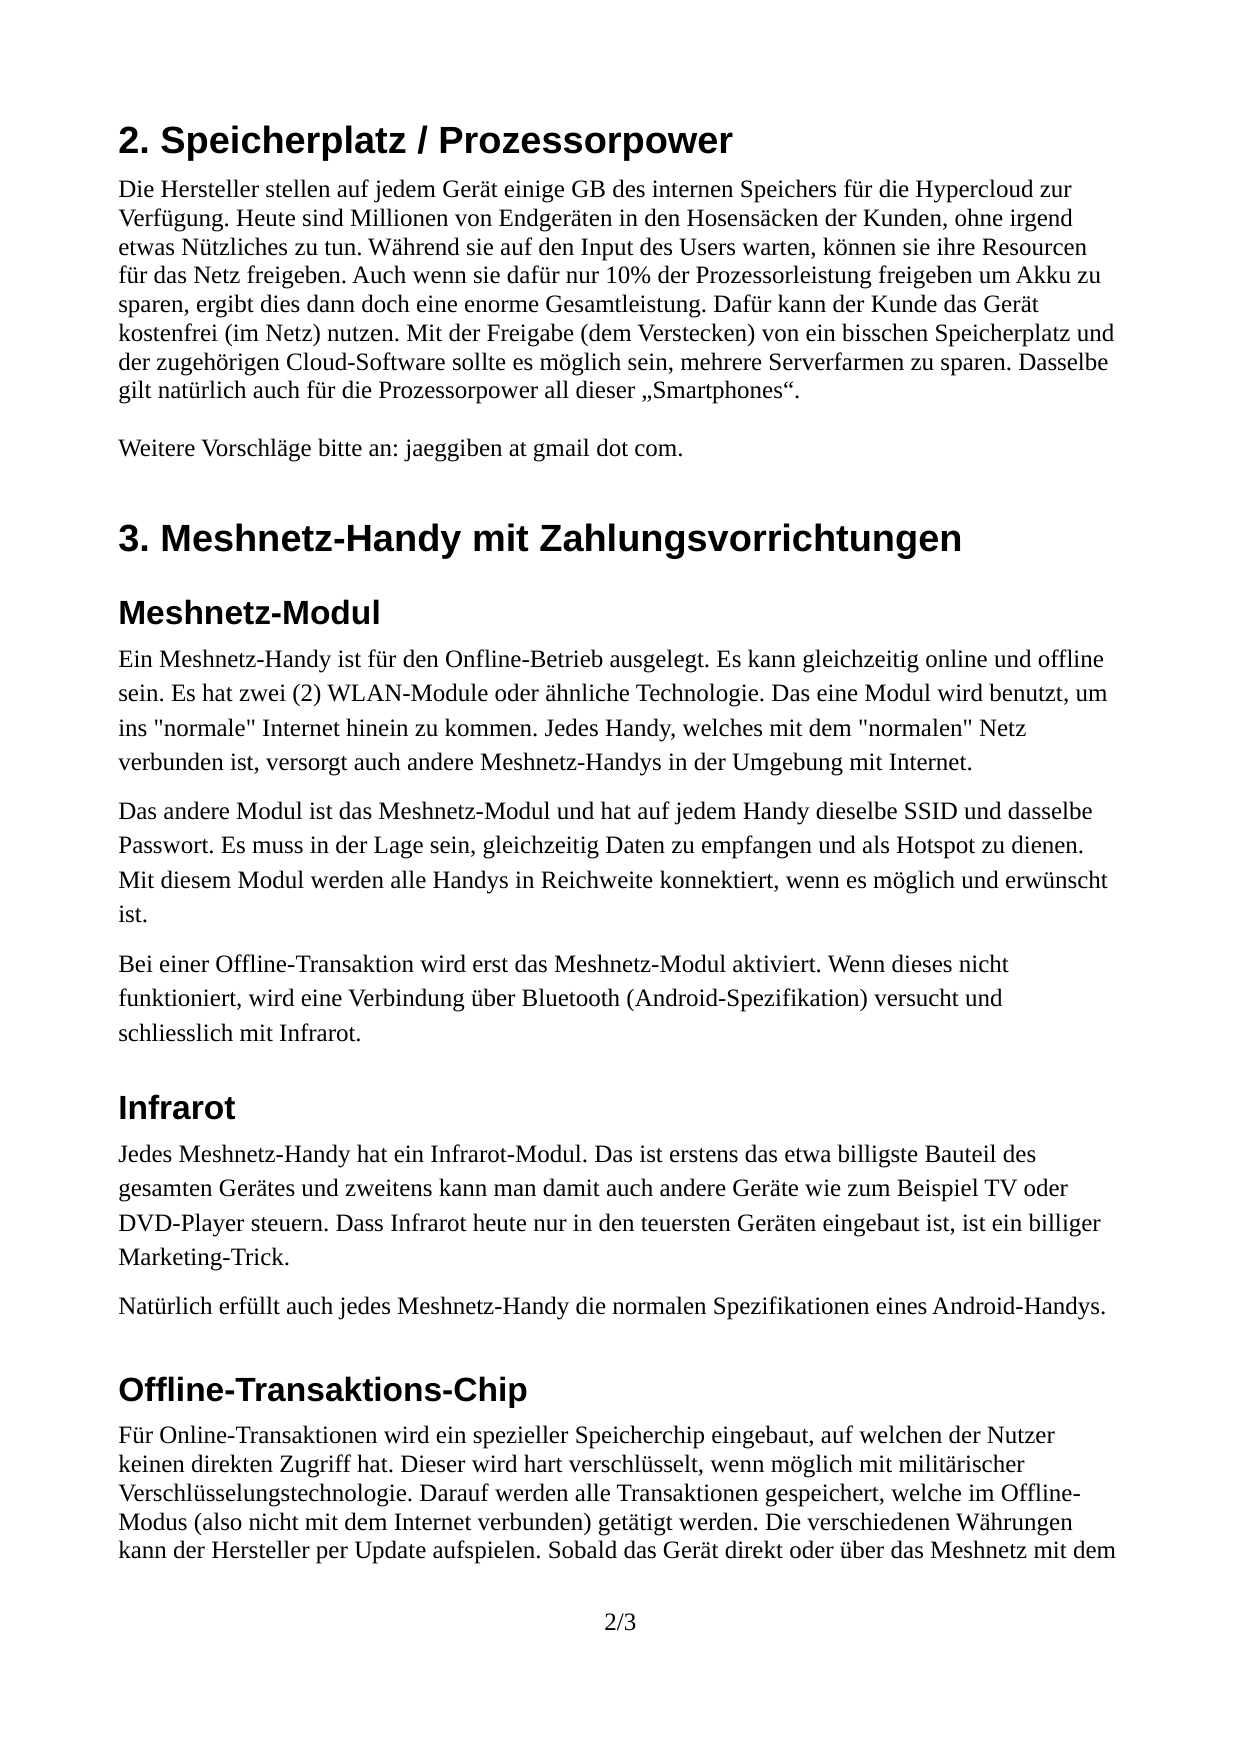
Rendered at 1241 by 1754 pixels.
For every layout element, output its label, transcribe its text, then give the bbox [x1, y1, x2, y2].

text Jedes Meshnetz-Handy hat ein Infrarot-Modul. Das ist erstens das etwa billigste Bauteil des gesamten Gerätes und zweitens kann man damit auch andere Geräte wie zum Beispiel TV oder DVD-Player steuern. Dass Infrarot heute nur in den teuersten Geräten eingebaut ist, ist ein billiger Marketing-Trick. [118, 1139, 1122, 1271]
text Das andere Modul ist das Meshnetz-Modul und hat auf jedem Handy dieselbe SSID und dasselbe Passwort. Es muss in der Lage sein, gleichzeitig Daten zu empfangen und als Hotspot zu dienen. Mit diesem Modul werden alle Handys in Reichweite konnektiert, wenn es möglich und erwünscht ist. [118, 796, 1122, 928]
subtitle 3. Meshnetz-Handy mit Zahlungsvorrichtungen [118, 516, 1122, 559]
subtitle 2. Speicherplatz / Prozessorpower [118, 118, 1122, 162]
subtitle Meshnetz-Modul [118, 592, 1122, 631]
text Bei einer Offline-Transaktion wird erst das Meshnetz-Modul aktiviert. Wenn dieses nicht funktioniert, wird eine Verbindung über Bluetooth (Android-Spezifikation) versucht und schliesslich mit Infrarot. [118, 949, 1122, 1046]
text Natürlich erfüllt auch jedes Meshnetz-Handy die normalen Spezifikationen eines Android-Handys. [118, 1291, 1122, 1320]
text Weitere Vorschläge bitte an: jaeggiben at gmail dot com. [118, 433, 1122, 462]
text Ein Meshnetz-Handy ist für den Onfline-Betrieb ausgelegt. Es kann gleichzeitig online und offline sein. Es hat zwei (2) WLAN-Module oder ähnliche Technologie. Das eine Modul wird benutzt, um ins "normale" Internet hinein zu kommen. Jedes Handy, welches mit dem "normalen" Netz verbunden ist, versorgt auch andere Meshnetz-Handys in der Umgebung mit Internet. [118, 644, 1122, 776]
subtitle Infrarot [118, 1087, 1122, 1126]
text Die Hersteller stellen auf jedem Gerät einige GB des internen Speichers für die Hypercloud zur Verfügung. Heute sind Millionen von Endgeräten in den Hosensäcken der Kunden, ohne irgend etwas Nützliches zu tun. Während sie auf den Input des Users warten, können sie ihre Resourcen für das Netz freigeben. Auch wenn sie dafür nur 10% der Prozessorleistung freigeben um Akku zu sparen, ergibt dies dann doch eine enorme Gesamtleistung. Dafür kann der Kunde das Gerät kostenfrei (im Netz) nutzen. Mit der Freigabe (dem Verstecken) von ein bisschen Speicherplatz und der zugehörigen Cloud-Software sollte es möglich sein, mehrere Serverfarmen zu sparen. Dasselbe gilt natürlich auch für die Prozessorpower all dieser „Smartphones“. [118, 174, 1122, 404]
text Für Online-Transaktionen wird ein spezieller Speicherchip eingebaut, auf welchen der Nutzer keinen direkten Zugriff hat. Dieser wird hart verschlüsselt, wenn möglich mit militärischer Verschlüsselungstechnologie. Darauf werden alle Transaktionen gespeichert, welche im Offline-Modus (also nicht mit dem Internet verbunden) getätigt werden. Die verschiedenen Währungen kann der Hersteller per Update aufspielen. Sobald das Gerät direkt oder über das Meshnetz mit dem [118, 1421, 1122, 1564]
subtitle Offline-Transaktions-Chip [118, 1369, 1122, 1408]
